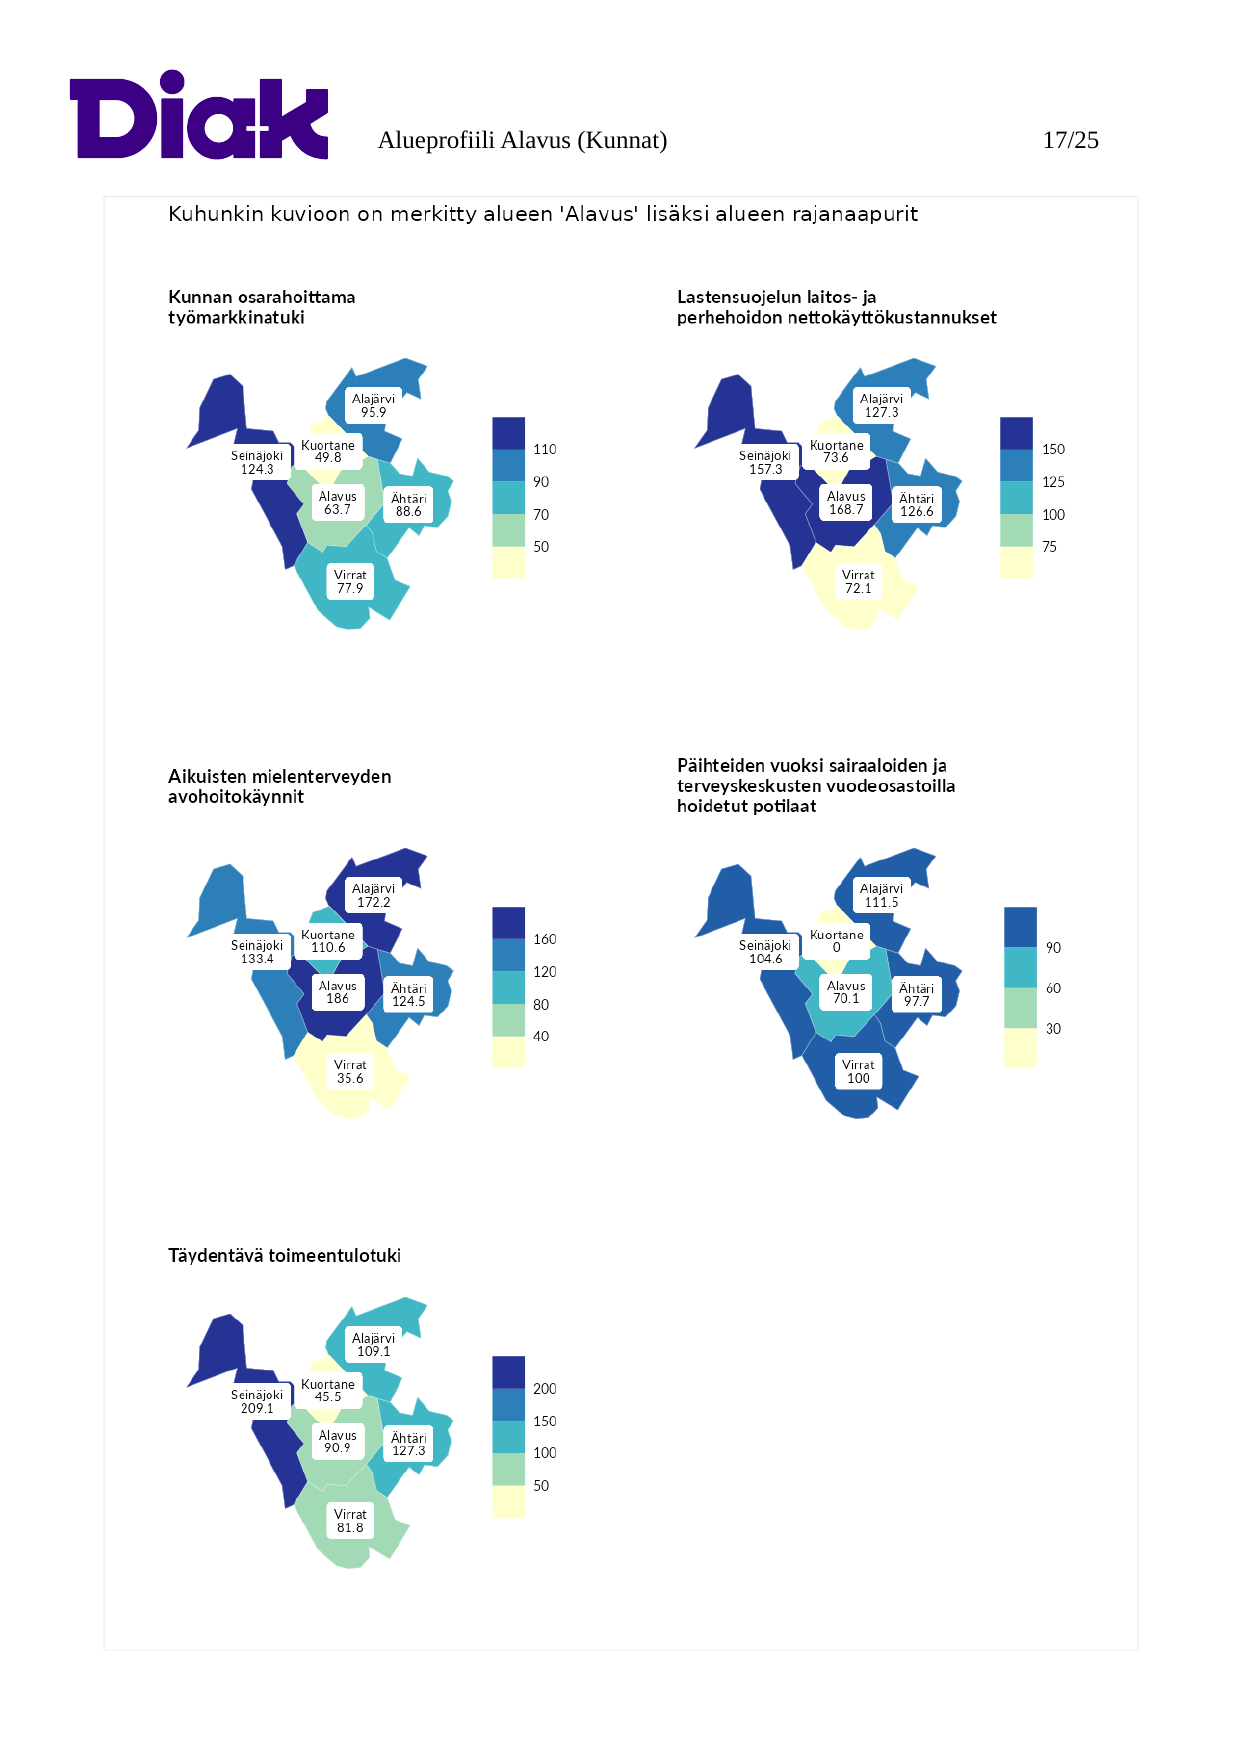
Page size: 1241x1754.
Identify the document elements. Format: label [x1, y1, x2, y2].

picture [61, 196, 1179, 1651]
